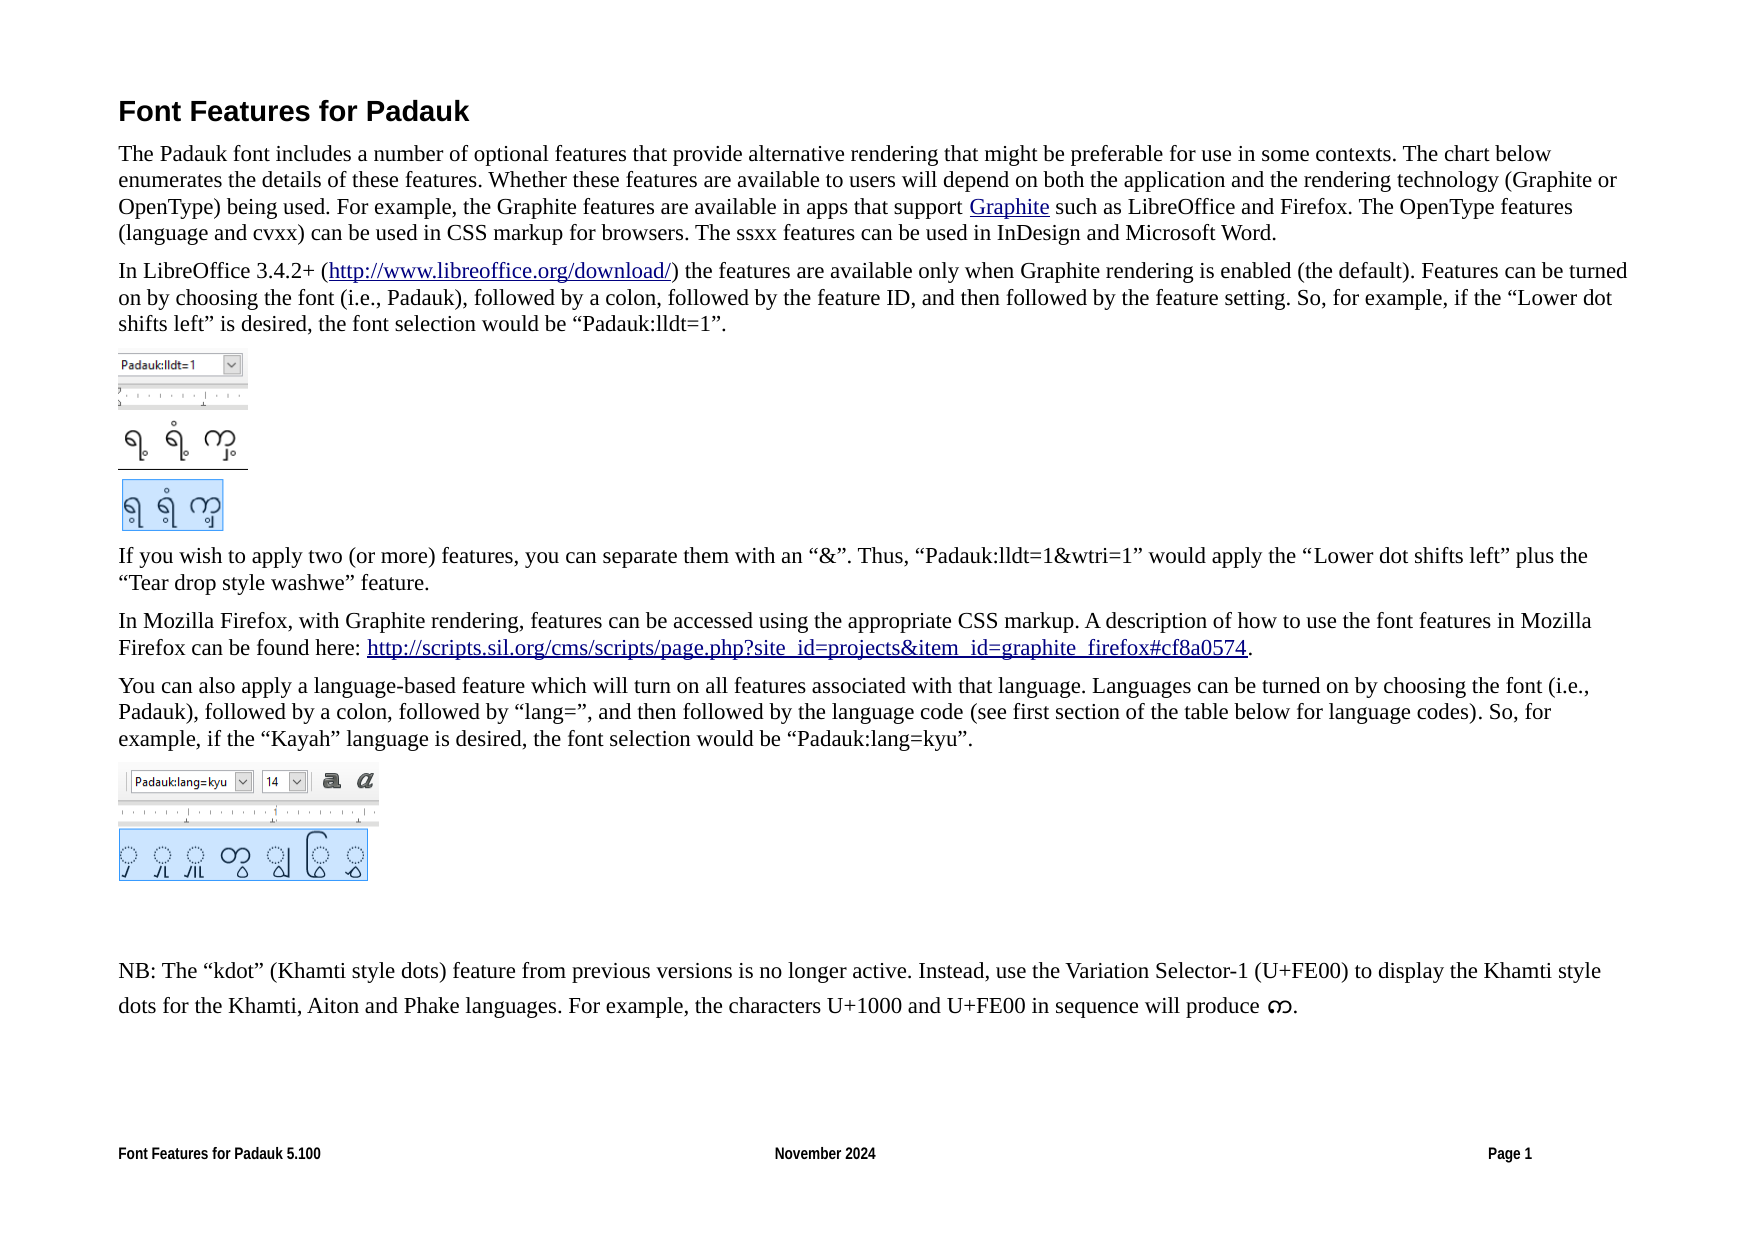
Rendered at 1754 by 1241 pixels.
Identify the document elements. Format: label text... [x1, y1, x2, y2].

text NB: The “kdot” (Khamti style dots) feature from previous versions is no longer active. Instead, use the Variation Selector-1 (U+FE00) to display the Khamti style dots for the Khamti, Aiton and Phake languages. For example, the characters U+1000 and U+FE00 in sequence will produce က︀. [118, 957, 1635, 1033]
text If you wish to apply two (or more) features, you can separate them with an “&”. Thus, “Padauk:lldt=1&wtri=1” would apply the “Lower dot shifts left” plus the “Tear drop style washwe” feature. [118, 542, 1635, 595]
text In LibreOffice 3.4.2+ (http://www.libreoffice.org/download/) the features are available only when Graphite rendering is enabled (the default). Features can be turned on by choosing the font (i.e., Padauk), followed by a colon, followed by the feature ID, and then followed by the feature setting. So, for example, if the “Lower dot shifts left” is desired, the font selection would be “Padauk:lldt=1”. [118, 257, 1635, 336]
text You can also apply a language-based feature which will turn on all features associated with that language. Languages can be turned on by choosing the font (i.e., Padauk), followed by a colon, followed by “lang=”, and then followed by the language code (see first section of the table below for language codes). So, for example, if the “Kayah” language is desired, the font selection would be “Padauk:lang=kyu”. [118, 672, 1635, 751]
text In Mozilla Firefox, with Graphite rendering, features can be accessed using the appropriate CSS markup. A description of how to use the font features in Mozilla Firefox can be found here: http://scripts.sil.org/cms/scripts/page.php?site_id=projects&item_id=graphite_firefox#cf8a0574. [118, 607, 1635, 660]
picture [118, 762, 379, 883]
text The Padauk font includes a number of optional features that provide alternative rendering that might be preferable for use in some contexts. The chart below enumerates the details of these features. Whether these features are available to users will depend on both the application and the rendering technology (Graphite or OpenType) being used. For example, the Graphite features are available in apps that support Graphite such as LibreOffice and Firefox. The OpenType features (language and cvxx) can be used in CSS markup for browsers. The ssxx features can be used in InDesign and Microsoft Word. [118, 140, 1635, 245]
picture [118, 348, 248, 534]
subtitle Font Features for Padauk [118, 94, 1635, 127]
